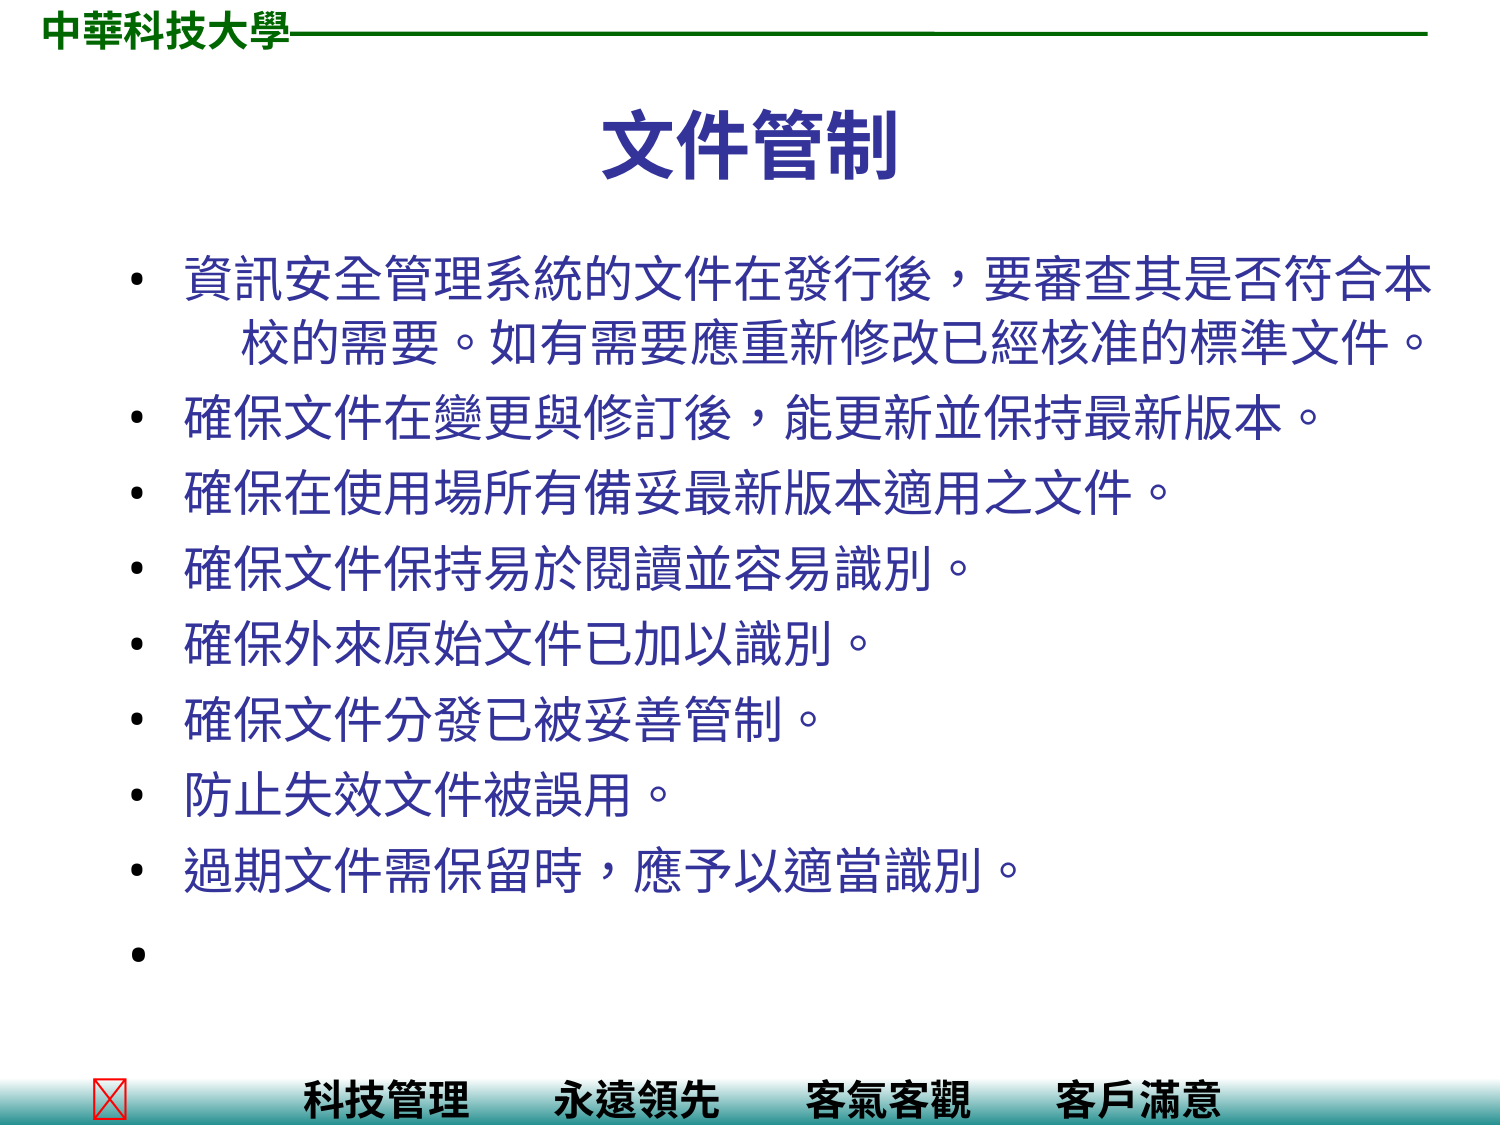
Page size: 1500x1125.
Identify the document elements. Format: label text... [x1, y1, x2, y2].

title 文件管制 [75, 75, 1426, 213]
list 資訊安全管理系統的文件在發行後，要審查其是否符合本校的需要。如有需要應重新修改已經核准的標準文件。 確保文件在變更與修訂後，能更新並保持最新版本。 確保在使用場所有備妥最新版本適用之文件。 確保文件保持易於閱讀並容易識別。 確保外來原始文件已加以識別。 確保文件分發已被妥善管制。 防止失效文件被誤用。 過期文件需保留時，應予以適當識別。 [112, 237, 1463, 1055]
